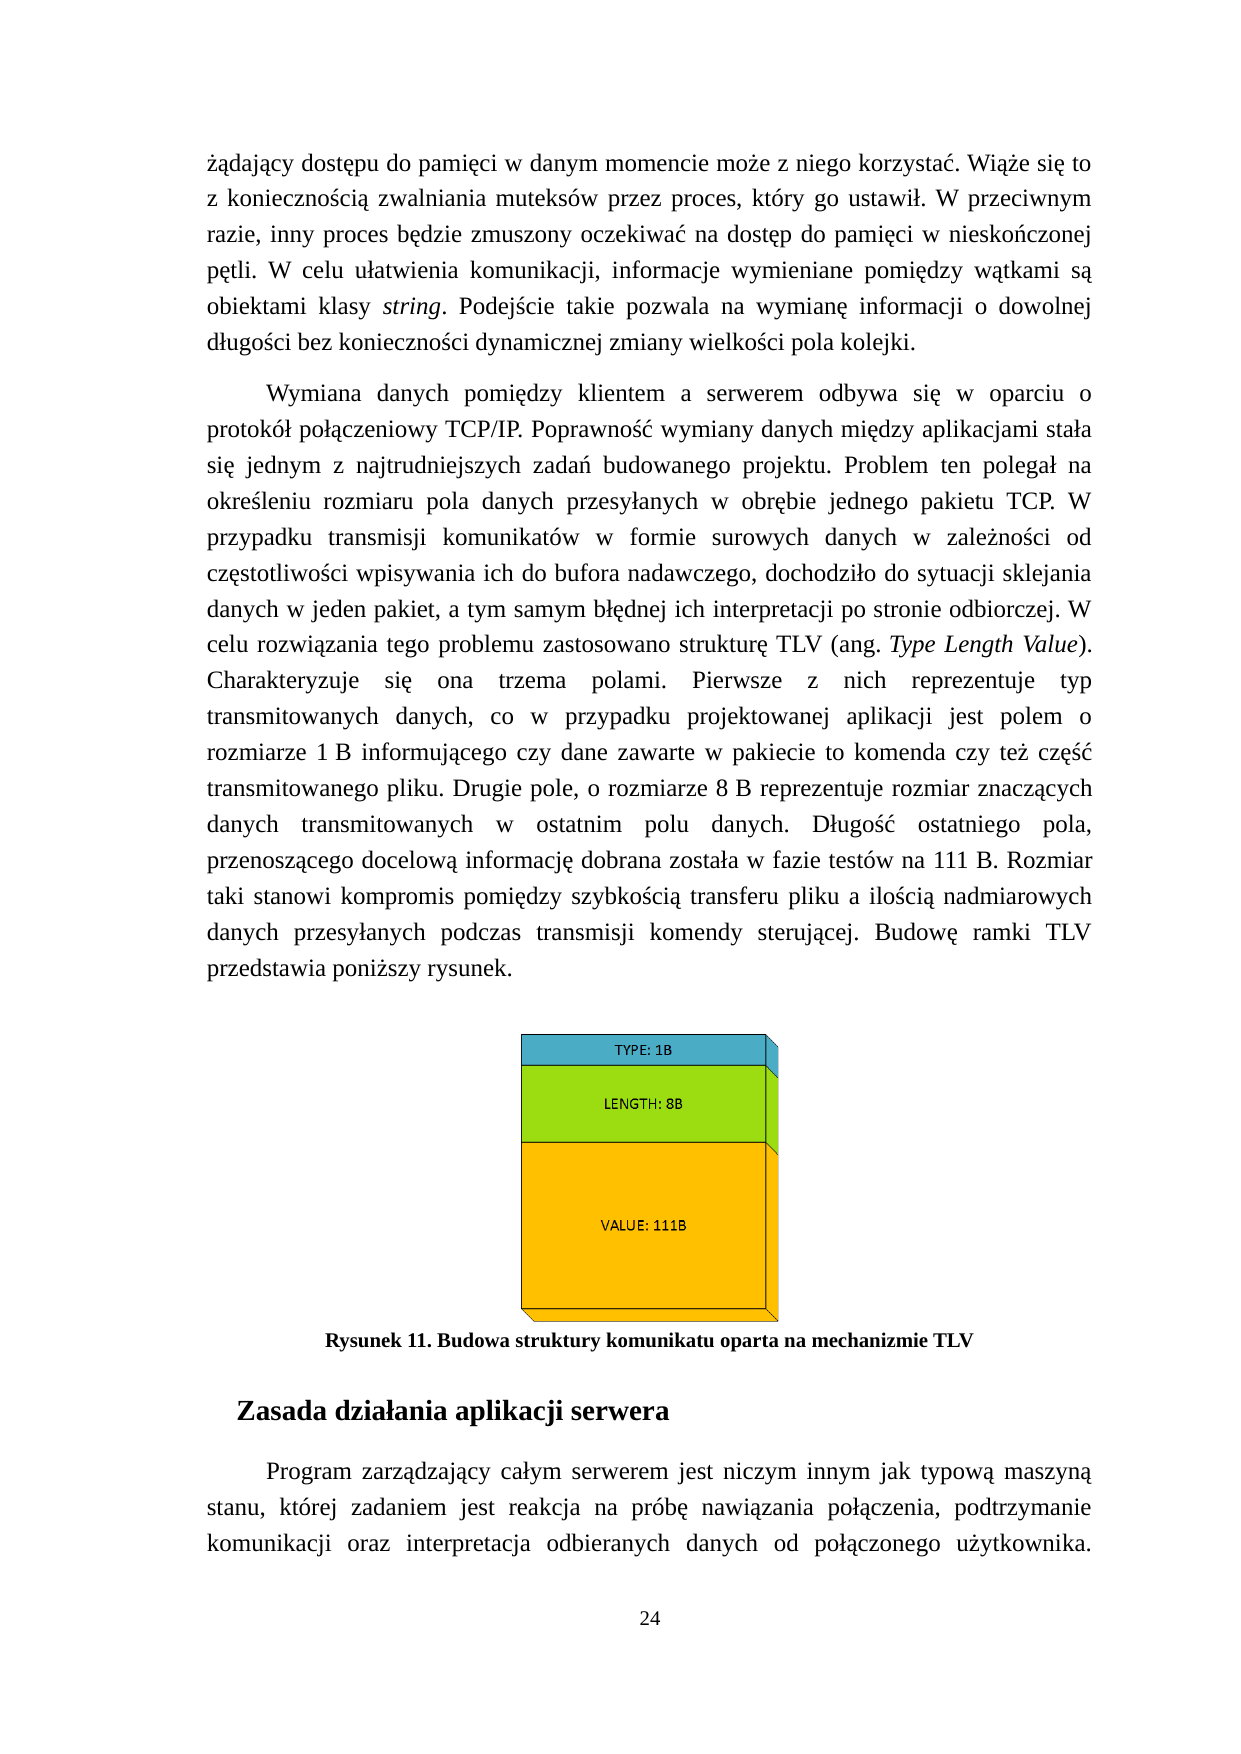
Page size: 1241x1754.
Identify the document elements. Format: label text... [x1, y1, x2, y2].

subtitle Zasada działania aplikacji serwera [207, 1393, 1093, 1427]
picture [520, 1033, 779, 1322]
text żądający dostępu do pamięci w danym momencie może z niego korzystać. Wiąże się to z koniecznością zwalniania muteksów przez proces, który go ustawił. W przeciwnym razie, inny proces będzie zmuszony oczekiwać na dostęp do pamięci w nieskończonej pętli. W celu ułatwienia komunikacji, informacje wymieniane pomiędzy wątkami są obiektami klasy string. Podejście takie pozwala na wymianę informacji o dowolnej długości bez konieczności dynamicznej zmiany wielkości pola kolejki. [207, 148, 1093, 356]
text Program zarządzający całym serwerem jest niczym innym jak typową maszyną stanu, której zadaniem jest reakcja na próbę nawiązania połączenia, podtrzymanie komunikacji oraz interpretacja odbieranych danych od połączonego użytkownika. [207, 1456, 1093, 1557]
text Wymiana danych pomiędzy klientem a serwerem odbywa się w oparciu o protokół połączeniowy TCP/IP. Poprawność wymiany danych między aplikacjami stała się jednym z najtrudniejszych zadań budowanego projektu. Problem ten polegał na określeniu rozmiaru pola danych przesyłanych w obrębie jednego pakietu TCP. W przypadku transmisji komunikatów w formie surowych danych w zależności od częstotliwości wpisywania ich do bufora nadawczego, dochodziło do sytuacji sklejania danych w jeden pakiet, a tym samym błędnej ich interpretacji po stronie odbiorczej. W celu rozwiązania tego problemu zastosowano strukturę TLV (ang. Type Length Value). Charakteryzuje się ona trzema polami. Pierwsze z nich reprezentuje typ transmitowanych danych, co w przypadku projektowanej aplikacji jest polem o rozmiarze 1 B informującego czy dane zawarte w pakiecie to komenda czy też część transmitowanego pliku. Drugie pole, o rozmiarze 8 B reprezentuje rozmiar znaczących danych transmitowanych w ostatnim polu danych. Długość ostatniego pola, przenoszącego docelową informację dobrana została w fazie testów na 111 B. Rozmiar taki stanowi kompromis pomiędzy szybkością transferu pliku a ilością nadmiarowych danych przesyłanych podczas transmisji komendy sterującej. Budowę ramki TLV przedstawia poniższy rysunek. [207, 378, 1093, 982]
text Rysunek 11. Budowa struktury komunikatu oparta na mechanizmie TLV [207, 1004, 1093, 1352]
